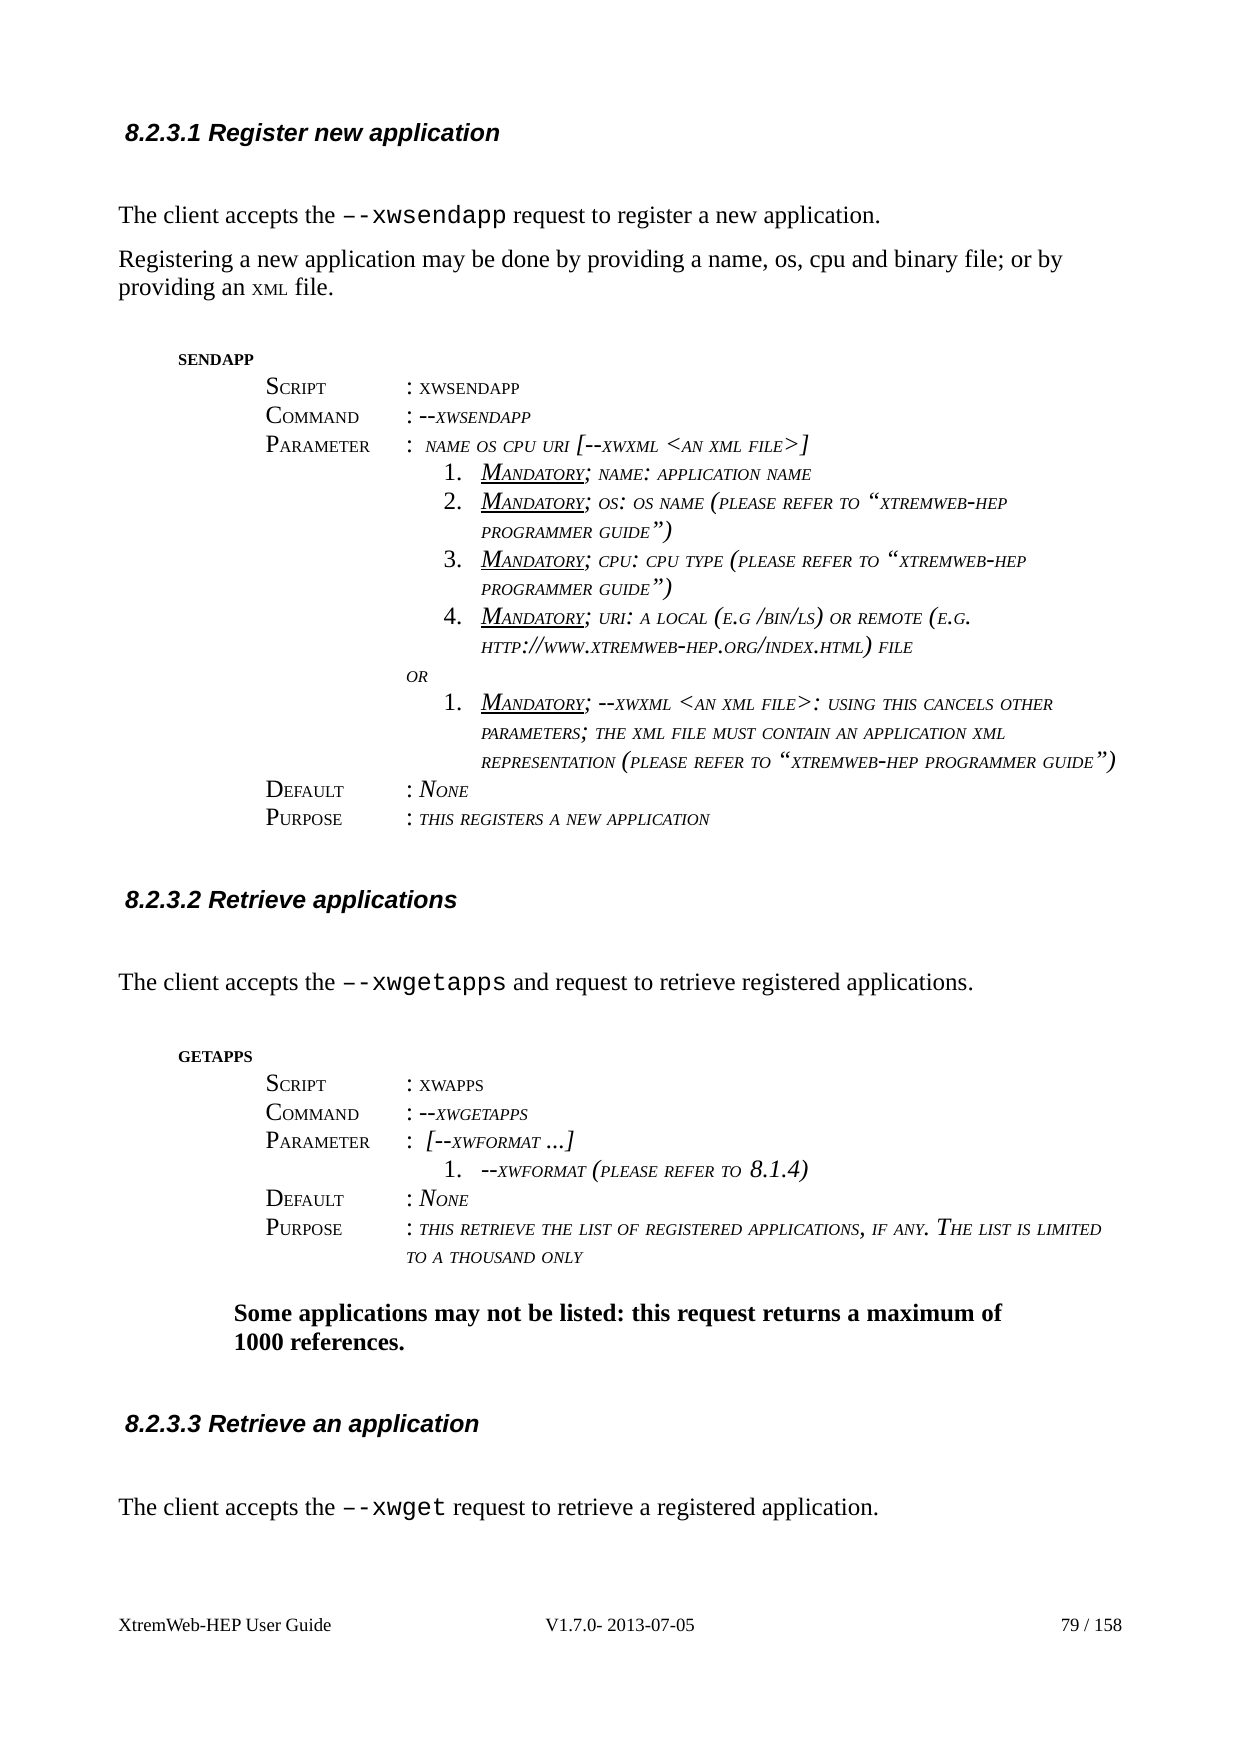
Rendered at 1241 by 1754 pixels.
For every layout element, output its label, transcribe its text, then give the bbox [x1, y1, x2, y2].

text Parameter : [--xwformat ...] [265, 1126, 1122, 1154]
text The client accepts the –-xwgetapps and request to retrieve registered applications. [118, 967, 1122, 998]
list Mandatory; name: application name [443, 457, 1122, 486]
list --xwformat (please refer to 8.1.4) [443, 1154, 1122, 1183]
text Command : --xwsendapp [265, 400, 1122, 429]
list Mandatory; os: os name (please refer to “xtremweb-hep programmer guide”) [443, 486, 1122, 544]
text Purpose : this registers a new application [265, 802, 1122, 831]
text Purpose : this retrieve the list of registered applications, if any. The list is limited to a thousand only [265, 1212, 1122, 1269]
text Command : --xwgetapps [265, 1097, 1122, 1126]
text Default : None [265, 1183, 1122, 1212]
text Parameter : name os cpu uri [--xwxml <an xml file>] [265, 429, 1122, 457]
text Script : xwsendapp [265, 371, 1122, 400]
subtitle Retrieve an application [118, 1409, 1122, 1438]
list Mandatory; cpu: cpu type (please refer to “xtremweb-hep programmer guide”) [443, 544, 1122, 601]
subtitle Retrieve applications [118, 885, 1122, 913]
list Mandatory; --xwxml <an xml file>: using this cancels other parameters; the xml file must contain an application xml representation (please refer to “xtremweb-hep programmer guide”) [443, 687, 1122, 774]
text The client accepts the –-xwget request to retrieve a registered application. [118, 1492, 1122, 1522]
text or [265, 659, 1122, 687]
list Mandatory; uri: a local (e.g /bin/ls) or remote (e.g. http://www.xtremweb-hep.org/index.html) file [443, 601, 1122, 659]
subtitle Register new application [118, 118, 1122, 147]
text The client accepts the –-xwsendapp request to register a new application. [118, 200, 1122, 231]
text Script : xwapps [265, 1068, 1122, 1097]
text sendapp [178, 342, 1122, 371]
text Registering a new application may be done by providing a name, os, cpu and binary file; or by providing an xml file. [118, 244, 1122, 301]
text Some applications may not be listed: this request returns a maximum of 1000 references. [233, 1298, 1004, 1356]
text getapps [178, 1039, 1122, 1068]
text Default : None [265, 774, 1122, 802]
